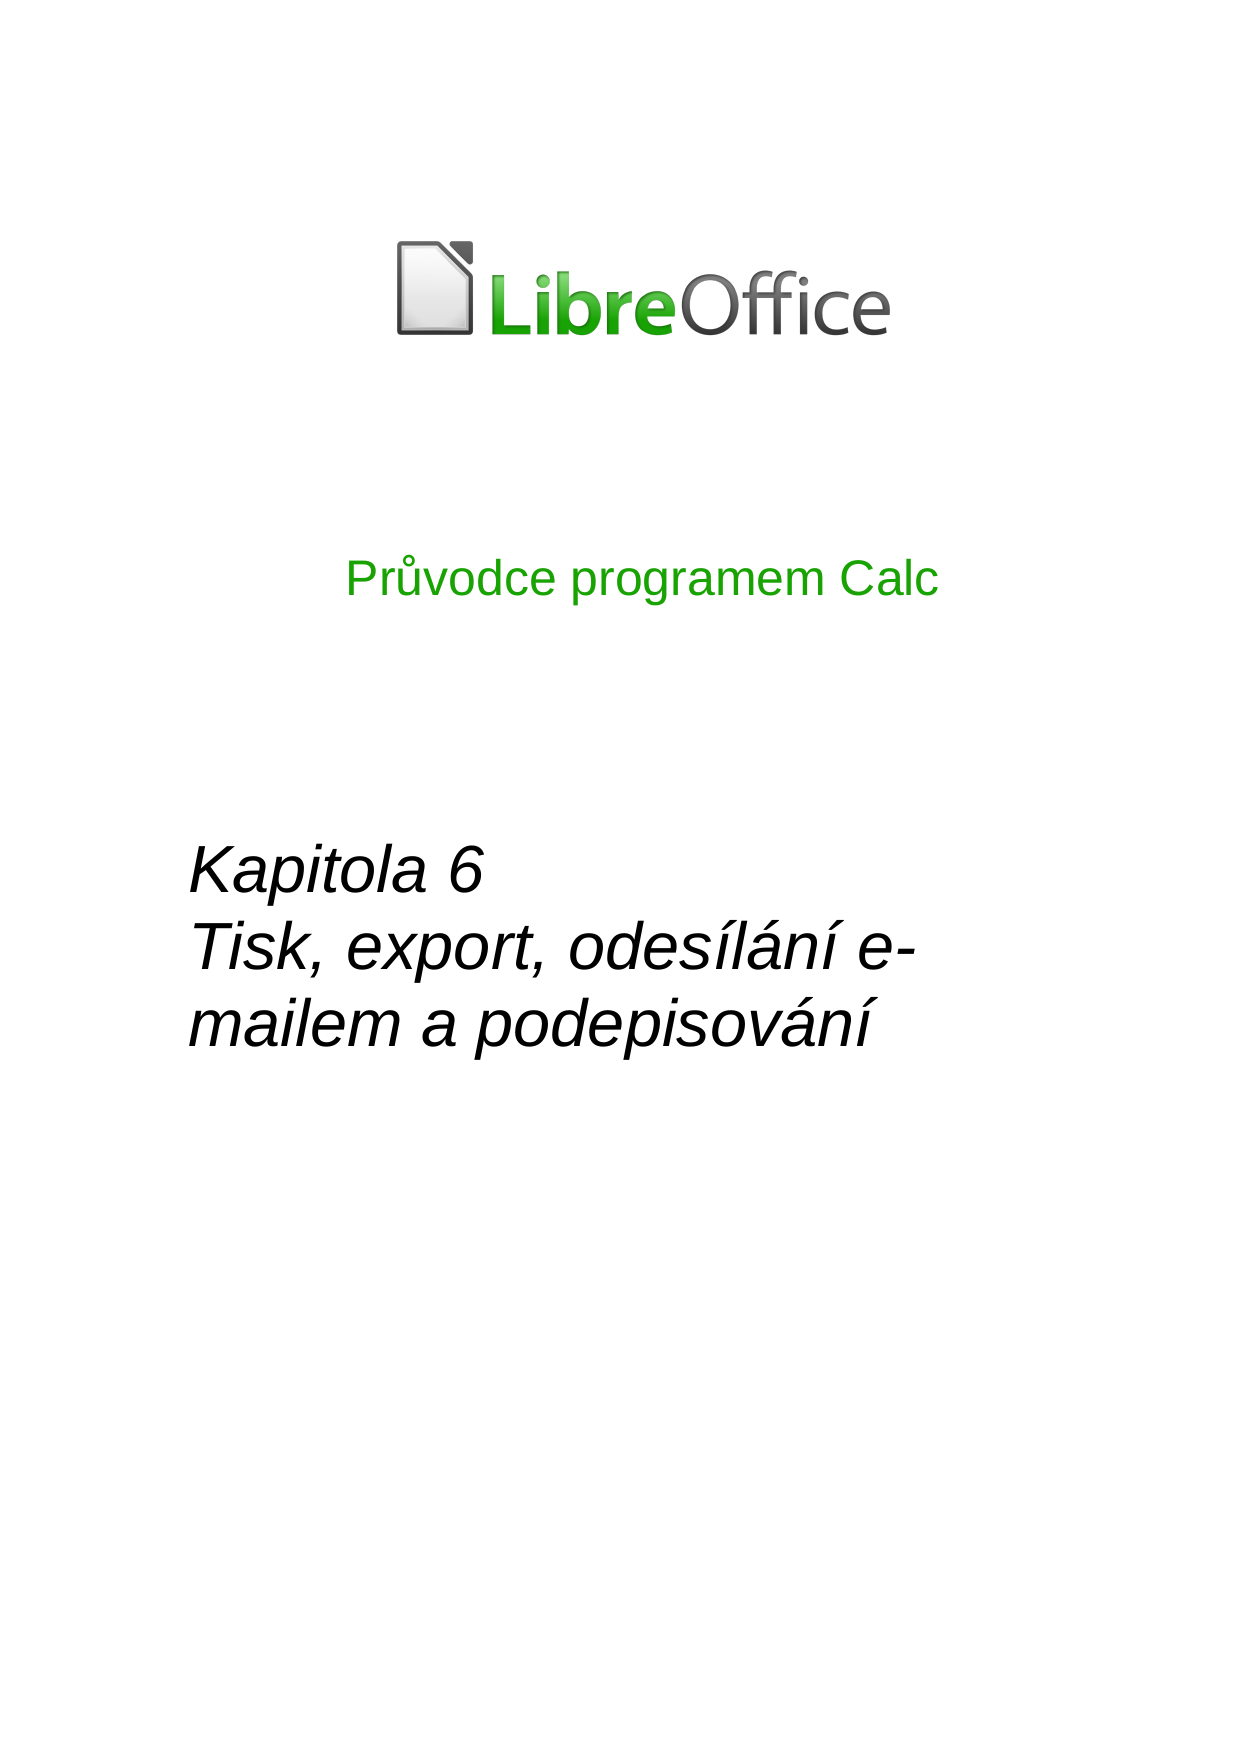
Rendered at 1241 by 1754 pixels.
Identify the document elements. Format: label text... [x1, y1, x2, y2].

picture [392, 236, 893, 342]
text Průvodce programem Calc [188, 548, 1098, 605]
title Kapitola 6 Tisk, export, odesílání e-mailem a podepisování [188, 830, 1098, 1060]
